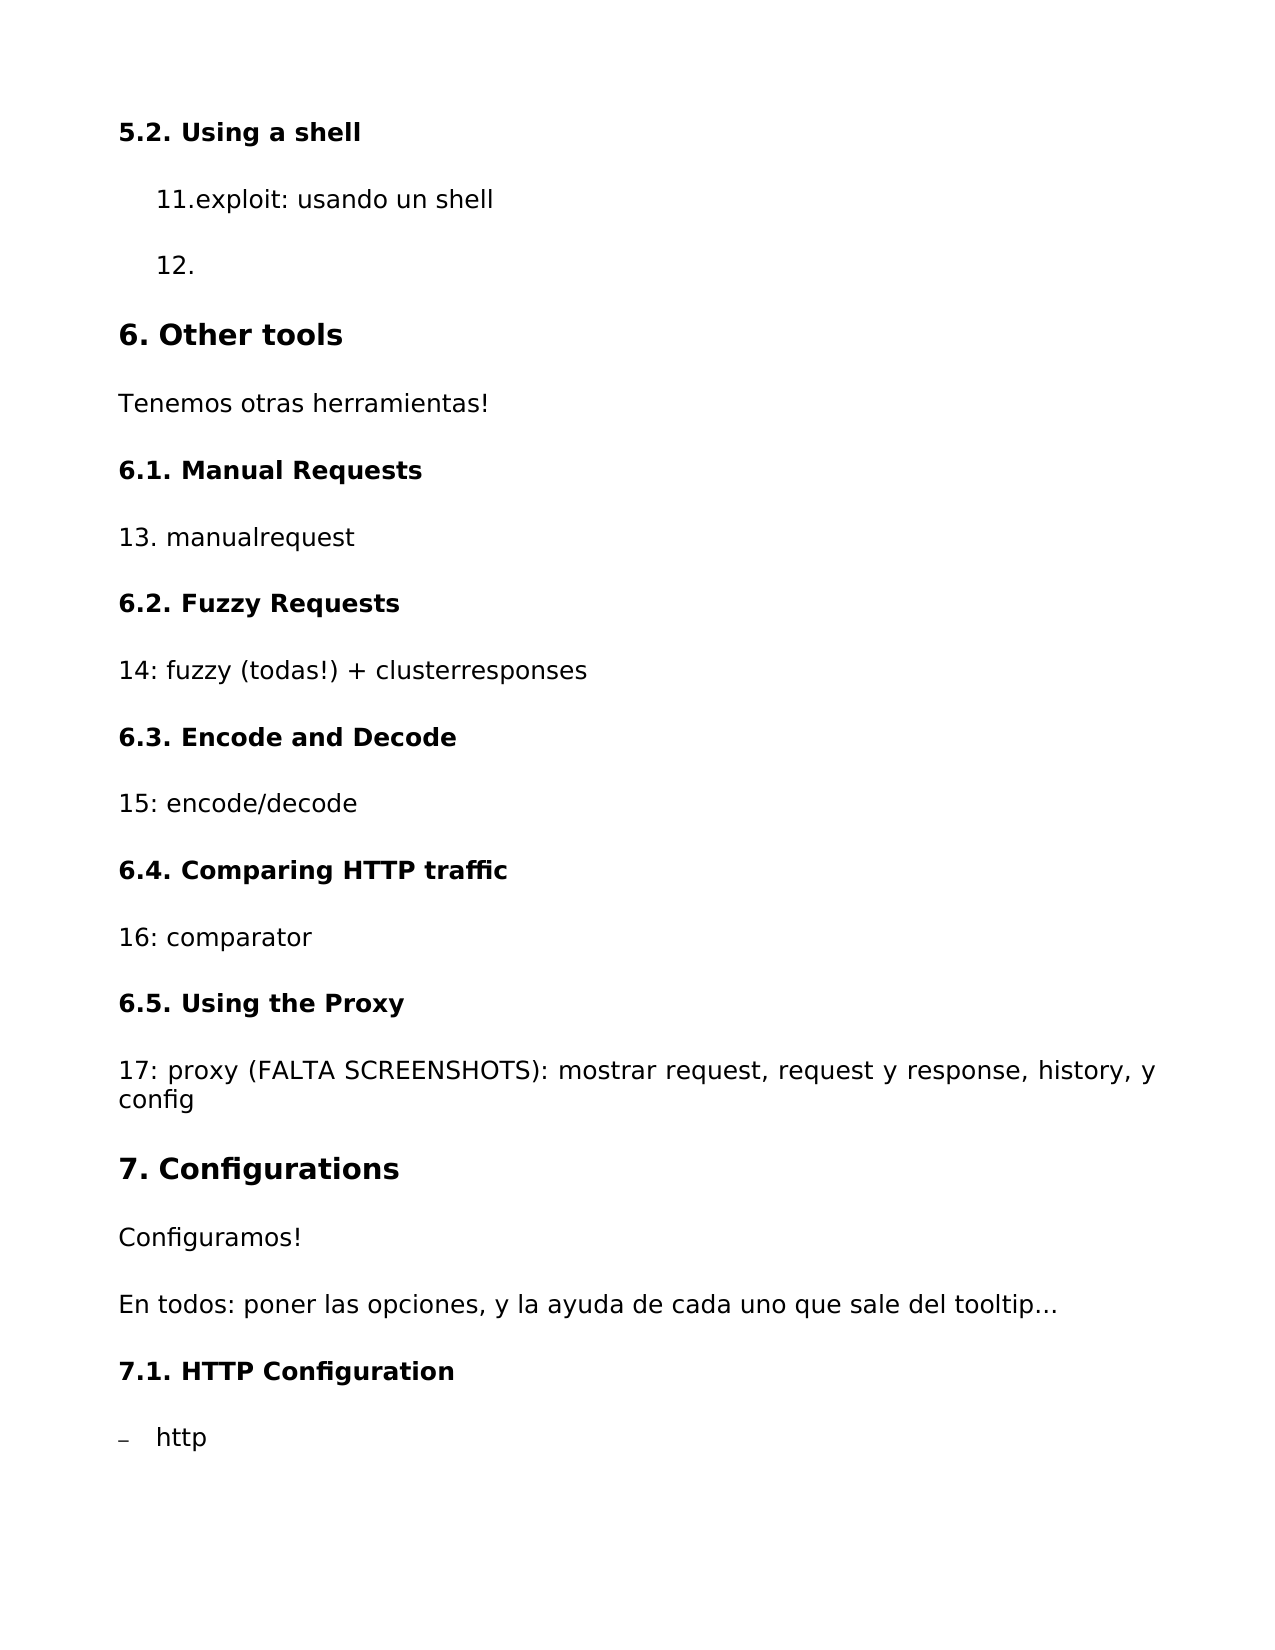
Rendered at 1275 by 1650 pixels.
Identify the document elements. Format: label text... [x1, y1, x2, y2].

subtitle Fuzzy Requests [118, 589, 1157, 619]
text En todos: poner las opciones, y la ayuda de cada uno que sale del tooltip... [118, 1290, 1157, 1319]
subtitle Using the Proxy [118, 989, 1157, 1019]
text Tenemos otras herramientas! [118, 389, 1157, 419]
subtitle Encode and Decode [118, 723, 1157, 752]
subtitle Manual Requests [118, 456, 1157, 485]
text 16: comparator [118, 923, 1157, 952]
subtitle Using a shell [118, 118, 1157, 147]
list http [118, 1423, 1157, 1453]
text 13. manualrequest [118, 523, 1157, 552]
list exploit: usando un shell [156, 185, 1157, 214]
text 15: encode/decode [118, 789, 1157, 819]
subtitle Configurations [118, 1152, 1157, 1186]
subtitle Other tools [118, 318, 1157, 352]
text Configuramos! [118, 1223, 1157, 1253]
subtitle Comparing HTTP traffic [118, 856, 1157, 885]
text 14: fuzzy (todas!) + clusterresponses [118, 656, 1157, 685]
text 17: proxy (FALTA SCREENSHOTS): mostrar request, request y response, history, y config [118, 1056, 1157, 1114]
subtitle HTTP Configuration [118, 1357, 1157, 1386]
